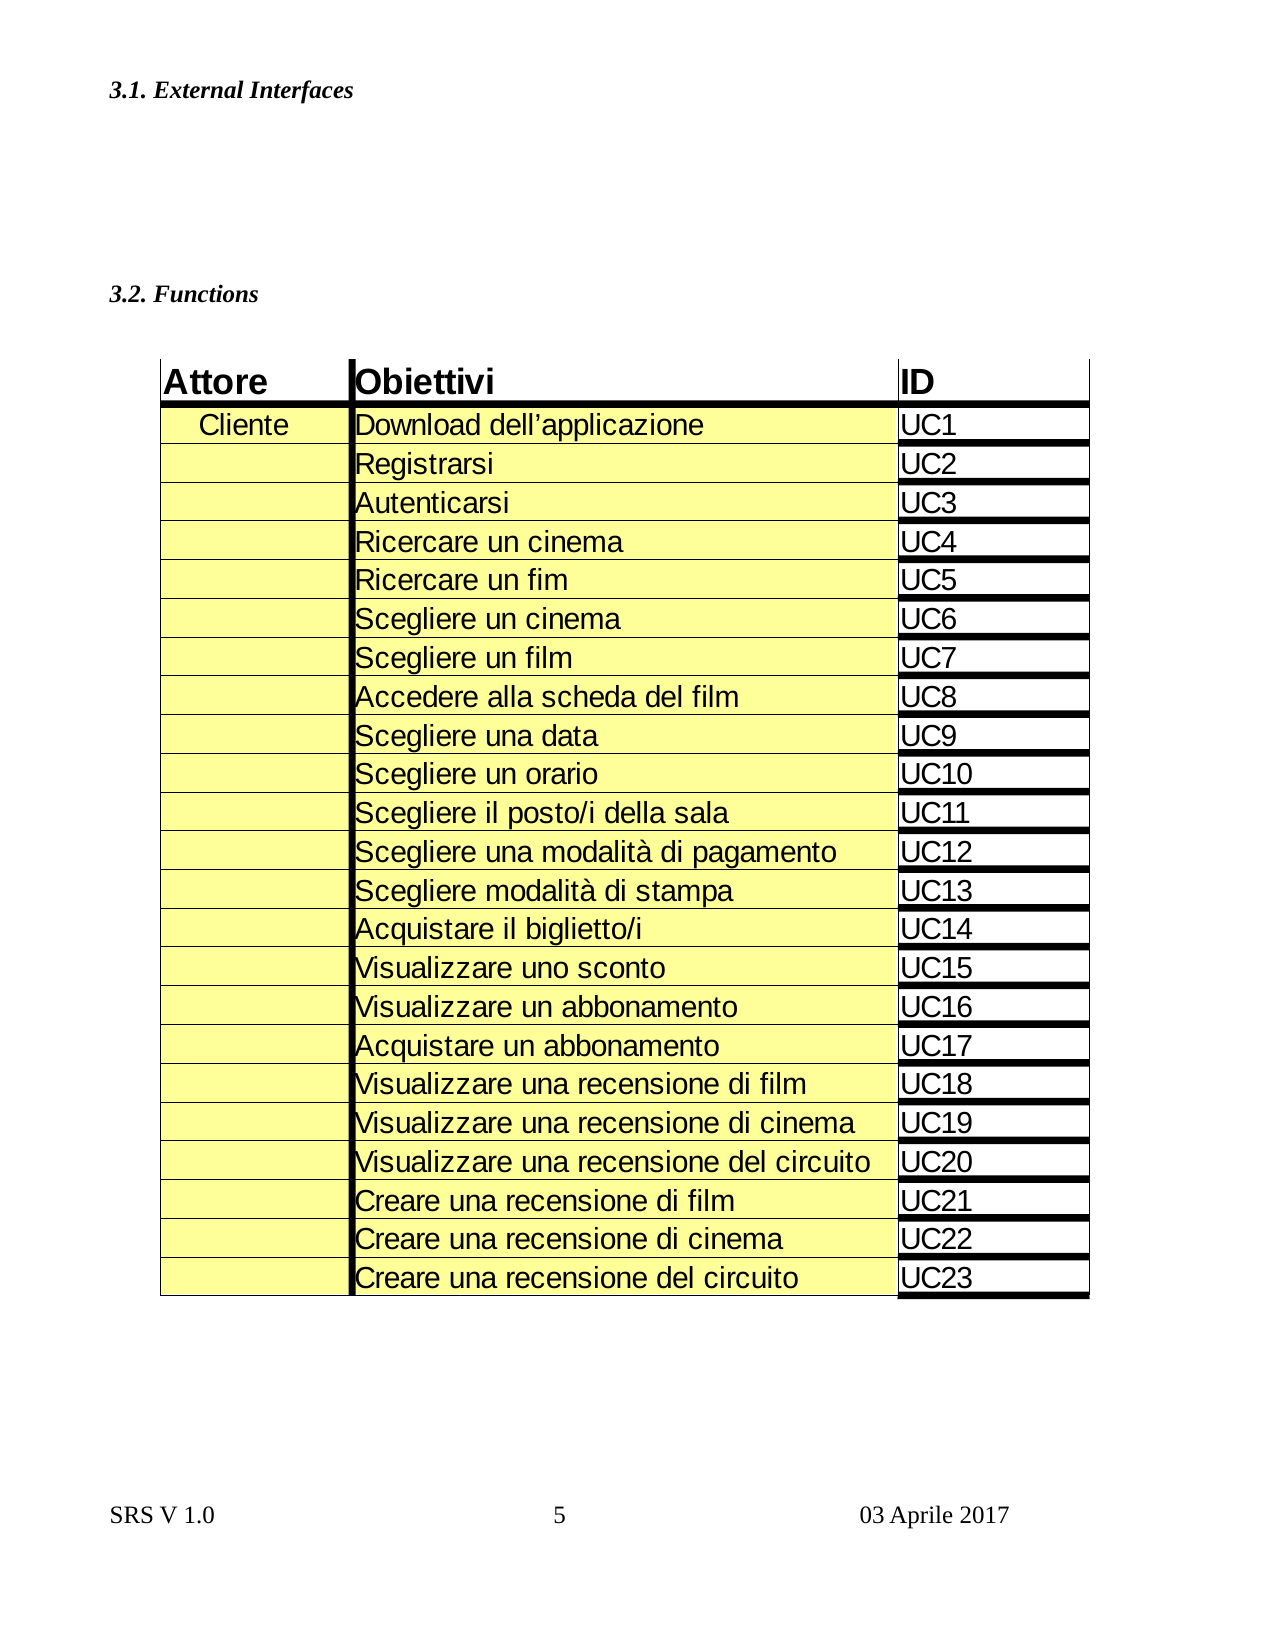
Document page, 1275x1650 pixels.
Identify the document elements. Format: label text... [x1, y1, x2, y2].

subtitle 3.1. External Interfaces [109, 75, 1162, 104]
subtitle 3.2. Functions [109, 279, 1162, 307]
